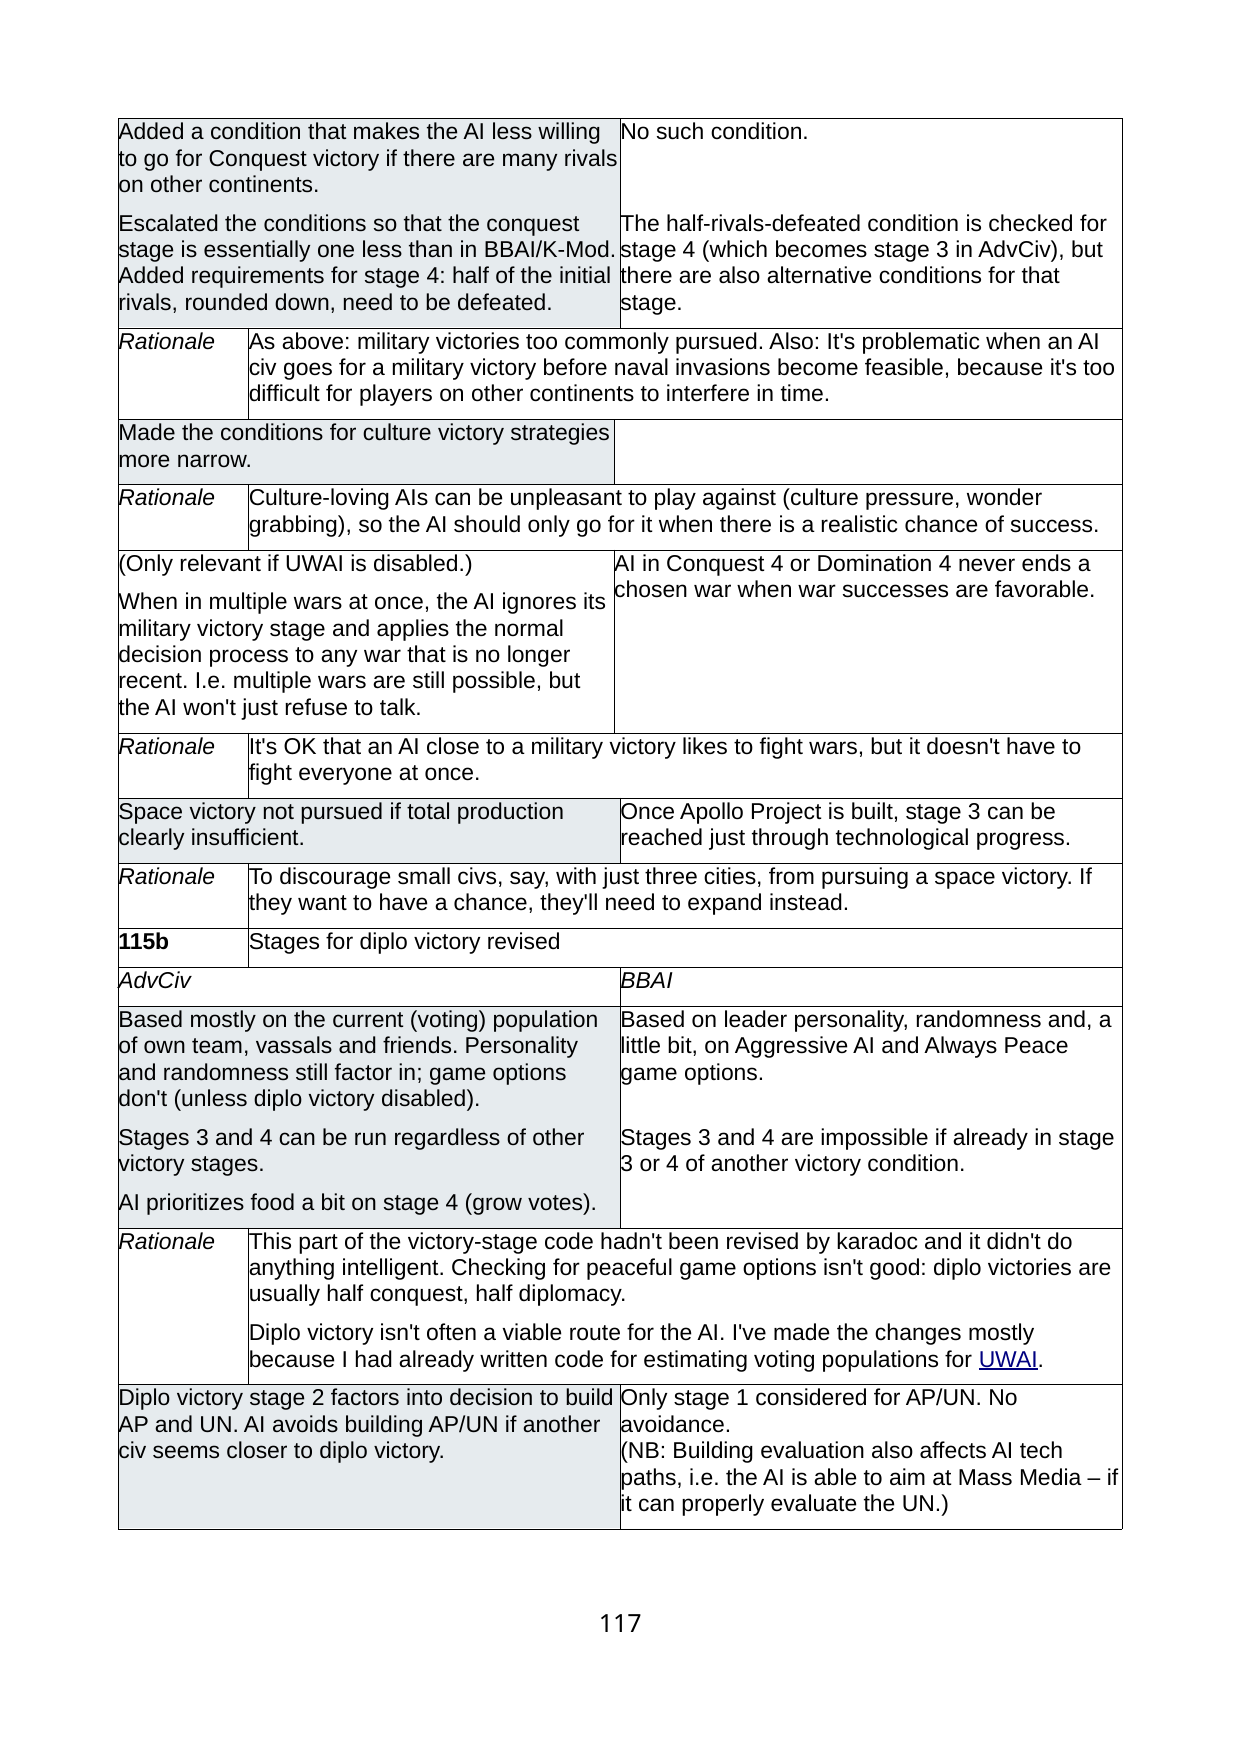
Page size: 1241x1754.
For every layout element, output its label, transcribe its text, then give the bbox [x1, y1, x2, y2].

table_cell Space victory not pursued if total production clearly insufficient. [119, 799, 620, 863]
table_cell AdvCiv [119, 968, 620, 1006]
table_cell Once Apollo Project is built, stage 3 can be reached just through technological progress. [621, 799, 1122, 863]
table_cell Based mostly on the current (voting) population of own team, vassals and friends. Personality and randomness still factor in; game options don't (unless diplo victory disabled). Stages 3 and 4 can be run regardless of other victory stages. AI prioritizes food a bit on stage 4 (grow votes). [119, 1007, 620, 1228]
table_cell No such condition. The half-rivals-defeated condition is checked for stage 4 (which becomes stage 3 in AdvCiv), but there are also alternative conditions for that stage. [621, 119, 1122, 327]
table_cell This part of the victory-stage code hadn't been revised by karadoc and it didn't do anything intelligent. Checking for peaceful game options isn't good: diplo victories are usually half conquest, half diplomacy. Diplo victory isn't often a viable route for the AI. I've made the changes mostly because I had already written code for estimating voting populations for UWAI. [249, 1229, 1122, 1384]
table_cell Diplo victory stage 2 factors into decision to build AP and UN. AI avoids building AP/UN if another civ seems closer to diplo victory. [119, 1385, 620, 1528]
table_cell Culture-loving AIs can be unpleasant to play against (culture pressure, wonder grabbing), so the AI should only go for it when there is a realistic chance of success. [249, 485, 1122, 549]
table_cell Rationale [119, 485, 248, 549]
table_cell Rationale [119, 329, 248, 419]
table_cell Rationale [119, 864, 248, 928]
table_cell (Only relevant if UWAI is disabled.) When in multiple wars at once, the AI ignores its military victory stage and applies the normal decision process to any war that is no longer recent. I.e. multiple wars are still possible, but the AI won't just refuse to talk. [119, 551, 614, 732]
table_cell Added a condition that makes the AI less willing to go for Conquest victory if there are many rivals on other continents. Escalated the conditions so that the conquest stage is essentially one less than in BBAI/K-Mod. Added requirements for stage 4: half of the initial rivals, rounded down, need to be defeated. [119, 119, 620, 327]
table_cell BBAI [621, 968, 1122, 1006]
table_cell Made the conditions for culture victory strategies more narrow. [119, 420, 614, 484]
table_cell As above: military victories too commonly pursued. Also: It's problematic when an AI civ goes for a military victory before naval invasions become feasible, because it's too difficult for players on other continents to interfere in time. [249, 329, 1122, 419]
table_cell Only stage 1 considered for AP/UN. No avoidance. (NB: Building evaluation also affects AI tech paths, i.e. the AI is able to aim at Mass Media – if it can properly evaluate the UN.) [621, 1385, 1122, 1528]
table_cell It's OK that an AI close to a military victory likes to fight wars, but it doesn't have to fight everyone at once. [249, 734, 1122, 798]
table_cell Based on leader personality, randomness and, a little bit, on Aggressive AI and Always Peace game options. Stages 3 and 4 are impossible if already in stage 3 or 4 of another victory condition. [621, 1007, 1122, 1228]
table_cell Rationale [119, 1229, 248, 1384]
table_cell To discourage small civs, say, with just three cities, from pursuing a space victory. If they want to have a chance, they'll need to expand instead. [249, 864, 1122, 928]
table_cell 115b [119, 929, 248, 967]
table_cell AI in Conquest 4 or Domination 4 never ends a chosen war when war successes are favorable. [615, 551, 1122, 732]
table_cell Stages for diplo victory revised [249, 929, 1122, 967]
table_cell Rationale [119, 734, 248, 798]
table_cell [615, 420, 1122, 484]
